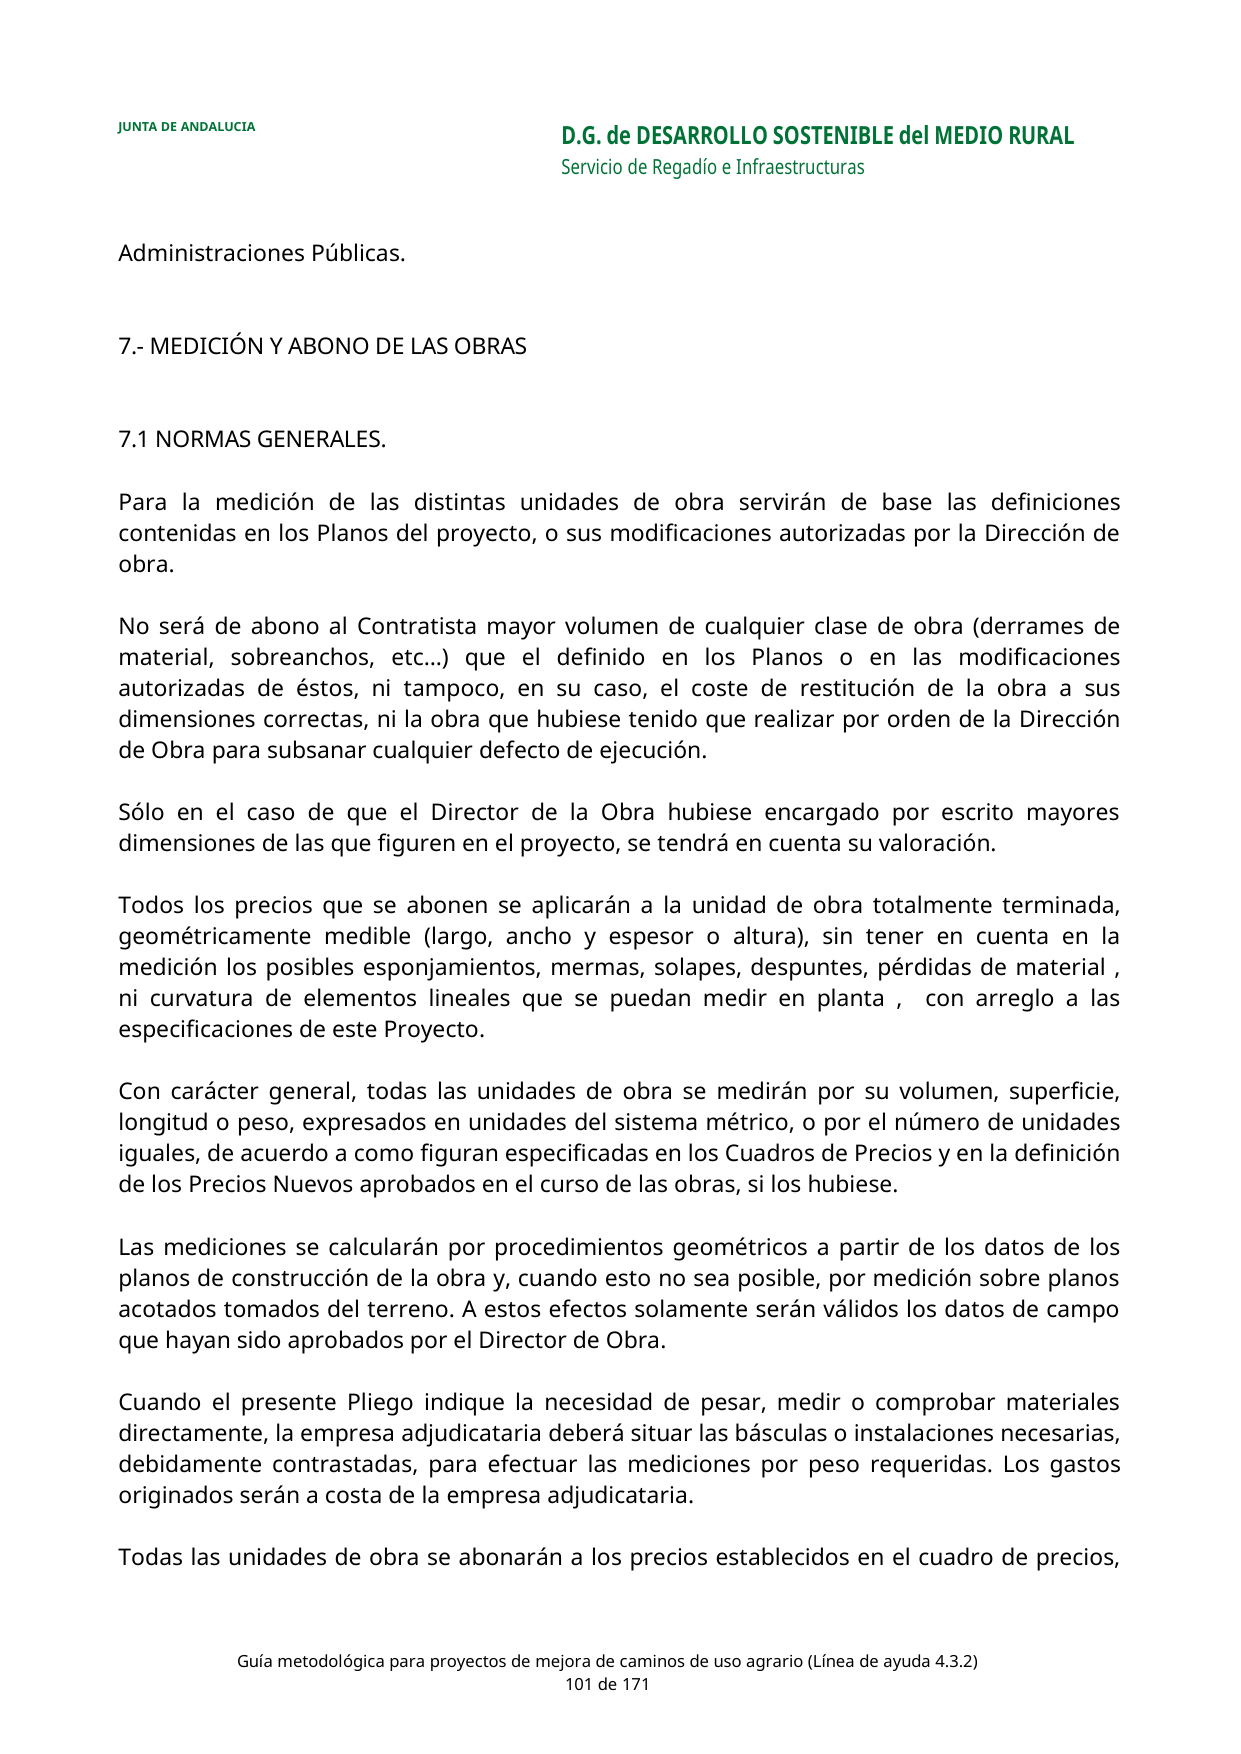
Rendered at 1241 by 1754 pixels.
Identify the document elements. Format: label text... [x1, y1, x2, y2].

list 7.1 NORMAS GENERALES. [118, 423, 1122, 454]
text Todas las unidades de obra se abonarán a los precios establecidos en el cuadro de precios, [118, 1541, 1122, 1572]
list 7.- MEDICIÓN Y ABONO DE LAS OBRAS [83, 330, 1122, 361]
text Todos los precios que se abonen se aplicarán a la unidad de obra totalmente terminada, geométricamente medible (largo, ancho y espesor o altura), sin tener en cuenta en la medición los posibles esponjamientos, mermas, solapes, despuntes, pérdidas de material , ni curvatura de elementos lineales que se puedan medir en planta , con arreglo a las especificaciones de este Proyecto. [118, 889, 1122, 1044]
text Las mediciones se calcularán por procedimientos geométricos a partir de los datos de los planos de construcción de la obra y, cuando esto no sea posible, por medición sobre planos acotados tomados del terreno. A estos efectos solamente serán válidos los datos de campo que hayan sido aprobados por el Director de Obra. [118, 1231, 1122, 1355]
text Cuando el presente Pliego indique la necesidad de pesar, medir o comprobar materiales directamente, la empresa adjudicataria deberá situar las básculas o instalaciones necesarias, debidamente contrastadas, para efectuar las mediciones por peso requeridas. Los gastos originados serán a costa de la empresa adjudicataria. [118, 1386, 1122, 1510]
text Administraciones Públicas. [118, 237, 1122, 268]
text Con carácter general, todas las unidades de obra se medirán por su volumen, superficie, longitud o peso, expresados en unidades del sistema métrico, o por el número de unidades iguales, de acuerdo a como figuran especificadas en los Cuadros de Precios y en la definición de los Precios Nuevos aprobados en el curso de las obras, si los hubiese. [118, 1075, 1122, 1199]
text No será de abono al Contratista mayor volumen de cualquier clase de obra (derrames de material, sobreanchos, etc…) que el definido en los Planos o en las modificaciones autorizadas de éstos, ni tampoco, en su caso, el coste de restitución de la obra a sus dimensiones correctas, ni la obra que hubiese tenido que realizar por orden de la Dirección de Obra para subsanar cualquier defecto de ejecución. [118, 610, 1122, 765]
text Para la medición de las distintas unidades de obra servirán de base las definiciones contenidas en los Planos del proyecto, o sus modificaciones autorizadas por la Dirección de obra. [118, 486, 1122, 579]
text Sólo en el caso de que el Director de la Obra hubiese encargado por escrito mayores dimensiones de las que figuren en el proyecto, se tendrá en cuenta su valoración. [118, 796, 1122, 858]
